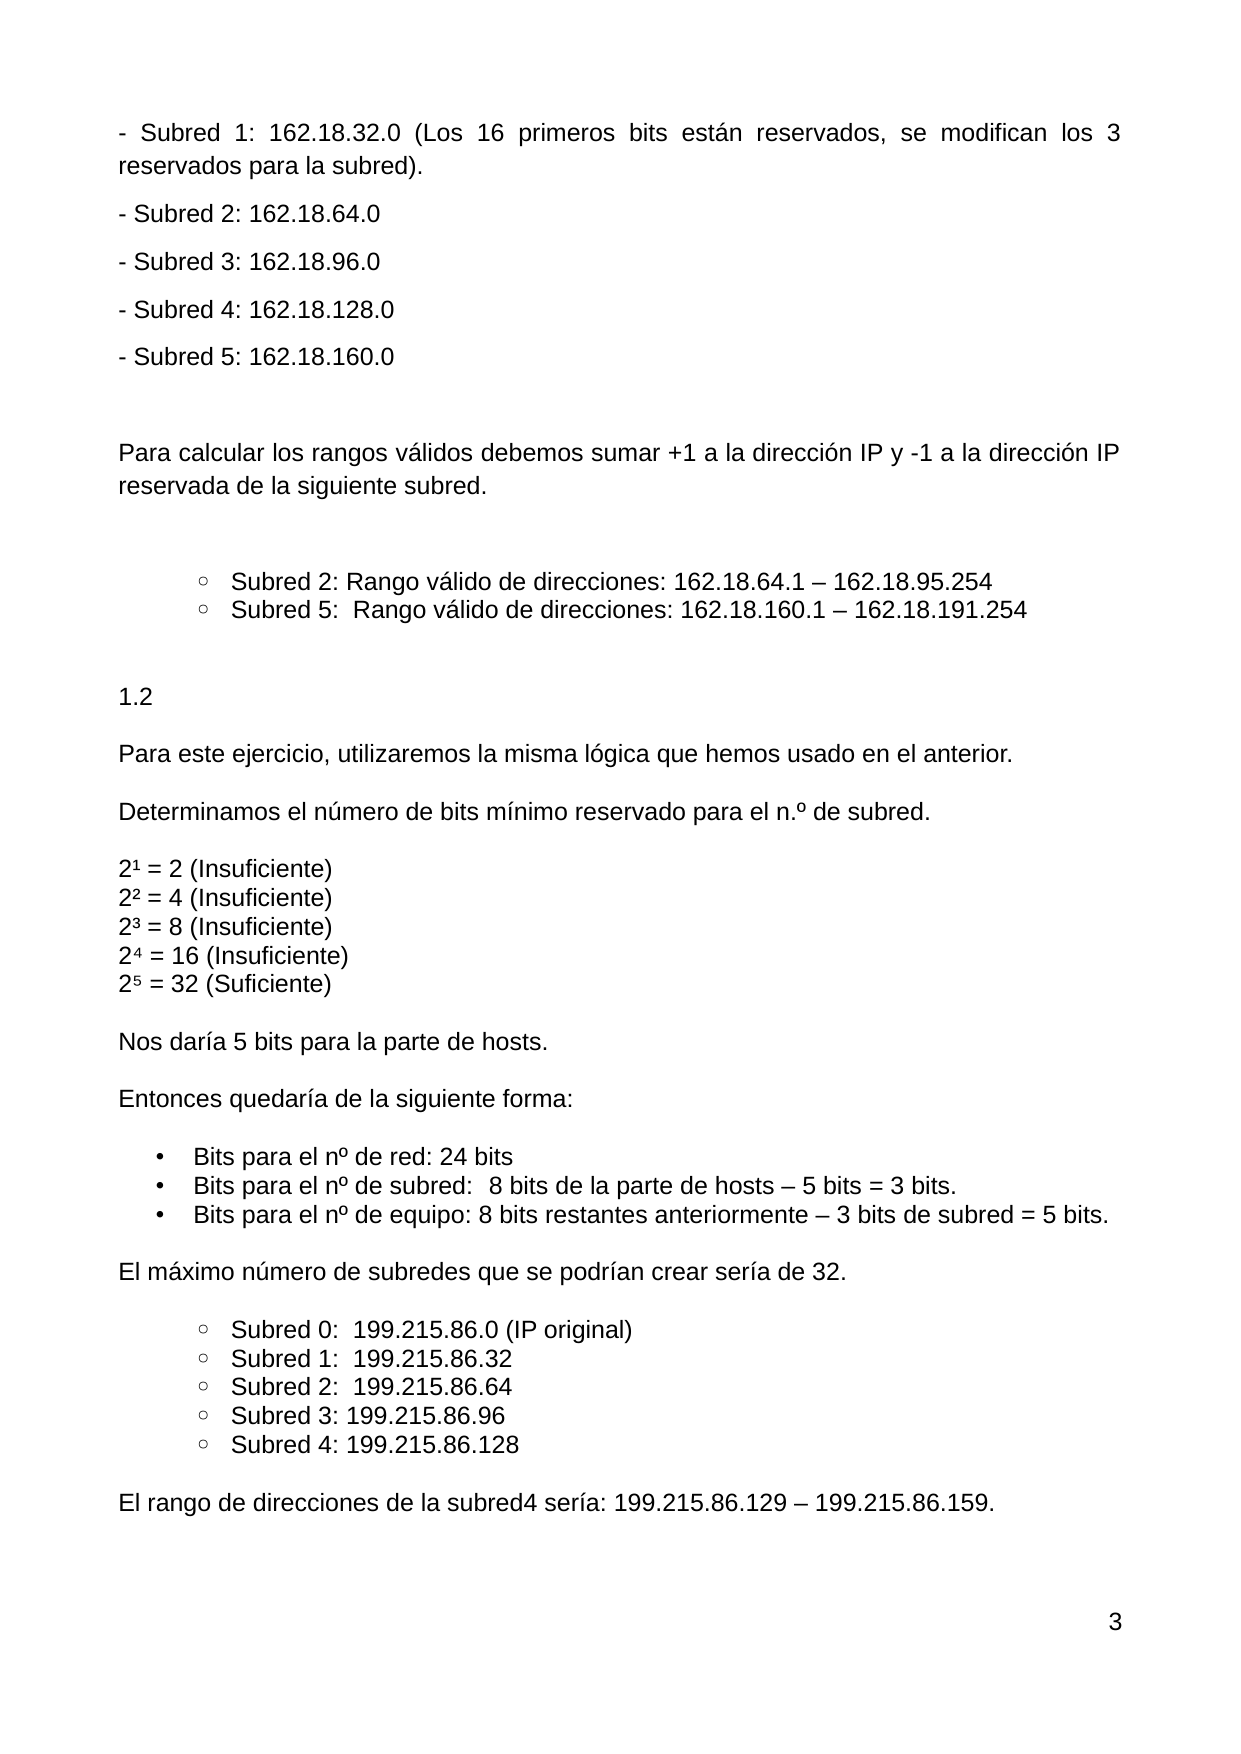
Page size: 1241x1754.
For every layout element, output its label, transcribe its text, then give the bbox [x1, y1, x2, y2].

list Bits para el nº de equipo: 8 bits restantes anteriormente – 3 bits de subred = 5 bits. [156, 1199, 1122, 1228]
list Subred 4: 199.215.86.128 [193, 1430, 1122, 1459]
text Determinamos el número de bits mínimo reservado para el n.º de subred. [118, 797, 1122, 826]
text Para este ejercicio, utilizaremos la misma lógica que hemos usado en el anterior. [118, 739, 1122, 768]
text Para calcular los rangos válidos debemos sumar +1 a la dirección IP y -1 a la dirección IP reservada de la siguiente subred. [118, 438, 1122, 500]
text El rango de direcciones de la subred4 sería: 199.215.86.129 – 199.215.86.159. [118, 1488, 1122, 1516]
text 2⁵ = 32 (Suficiente) [118, 969, 1122, 998]
text Nos daría 5 bits para la parte de hosts. [118, 1027, 1122, 1056]
list Subred 5: Rango válido de direcciones: 162.18.160.1 – 162.18.191.254 [193, 596, 1122, 624]
list Subred 2: Rango válido de direcciones: 162.18.64.1 – 162.18.95.254 [193, 567, 1122, 596]
list Bits para el nº de red: 24 bits [156, 1142, 1122, 1171]
text Entonces quedaría de la siguiente forma: [118, 1084, 1122, 1113]
text 1.2 [118, 682, 1122, 711]
list Subred 2: 199.215.86.64 [193, 1372, 1122, 1401]
text 2³ = 8 (Insuficiente) [118, 912, 1122, 941]
text - Subred 2: 162.18.64.0 [118, 199, 1122, 228]
text El máximo número de subredes que se podrían crear sería de 32. [118, 1257, 1122, 1286]
text - Subred 1: 162.18.32.0 (Los 16 primeros bits están reservados, se modifican los 3 reservados para la subred). [118, 118, 1122, 180]
text - Subred 5: 162.18.160.0 [118, 342, 1122, 371]
list Subred 3: 199.215.86.96 [193, 1401, 1122, 1430]
list Bits para el nº de subred: 8 bits de la parte de hosts – 5 bits = 3 bits. [156, 1171, 1122, 1199]
list Subred 1: 199.215.86.32 [193, 1343, 1122, 1372]
list Subred 0: 199.215.86.0 (IP original) [193, 1315, 1122, 1343]
text - Subred 3: 162.18.96.0 [118, 247, 1122, 276]
text 2¹ = 2 (Insuficiente) [118, 854, 1122, 883]
text 2² = 4 (Insuficiente) [118, 883, 1122, 912]
text - Subred 4: 162.18.128.0 [118, 294, 1122, 323]
text 2⁴ = 16 (Insuficiente) [118, 941, 1122, 969]
